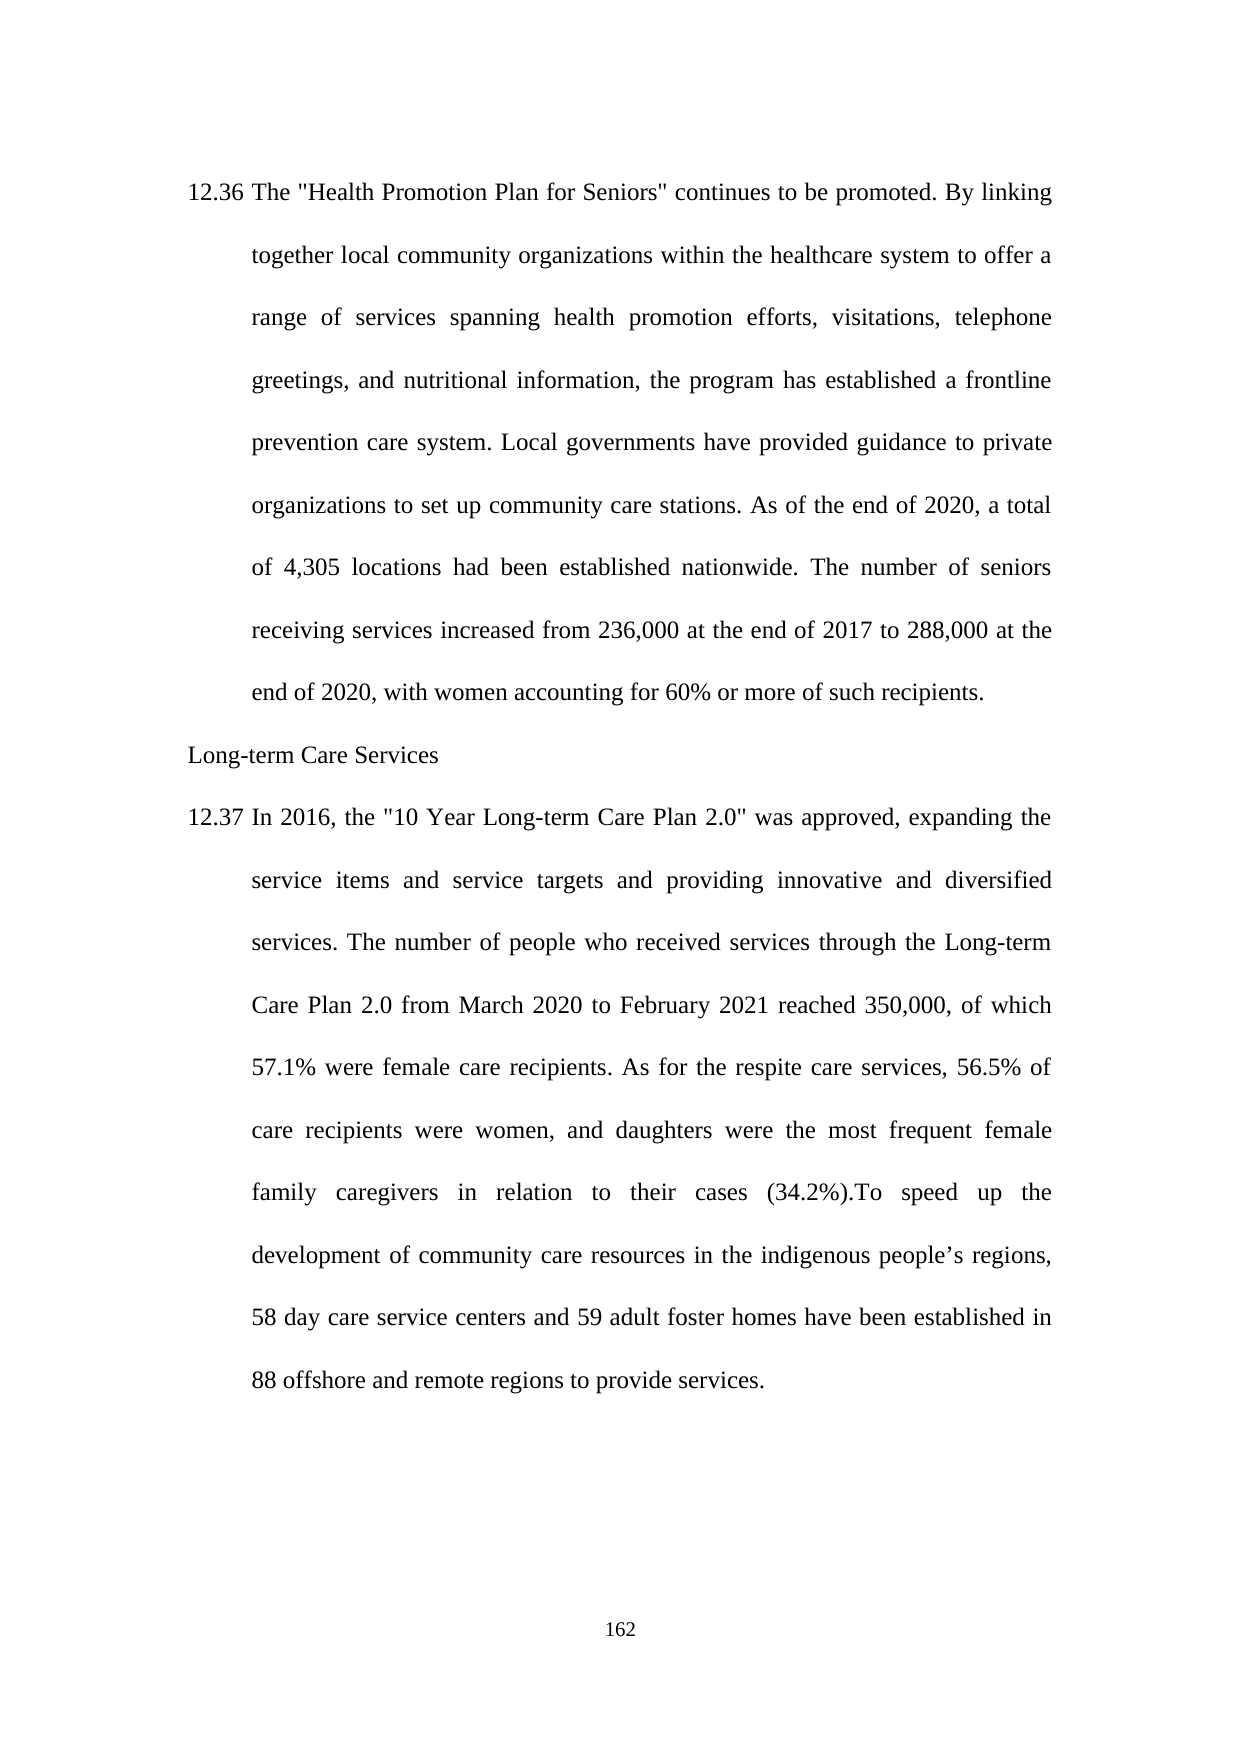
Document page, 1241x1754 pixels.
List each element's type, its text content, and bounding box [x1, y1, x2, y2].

list In 2016, the "10 Year Long-term Care Plan 2.0" was approved, expanding the service items and service targets and providing innovative and diversified services. The number of people who received services through the Long-term Care Plan 2.0 from March 2020 to February 2021 reached 350,000, of which 57.1% were female care recipients. As for the respite care services, 56.5% of care recipients were women, and daughters were the most frequent female family caregivers in relation to their cases (34.2%).To speed up the development of community care resources in the indigenous people’s regions, 58 day care service centers and 59 adult foster homes have been established in 88 offshore and remote regions to provide services. [187, 775, 1053, 1400]
list The "Health Promotion Plan for Seniors" continues to be promoted. By linking together local community organizations within the healthcare system to offer a range of services spanning health promotion efforts, visitations, telephone greetings, and nutritional information, the program has established a frontline prevention care system. Local governments have provided guidance to private organizations to set up community care stations. As of the end of 2020, a total of 4,305 locations had been established nationwide. The number of seniors receiving services increased from 236,000 at the end of 2017 to 288,000 at the end of 2020, with women accounting for 60% or more of such recipients. [187, 150, 1053, 712]
text Long-term Care Services [187, 712, 1053, 775]
